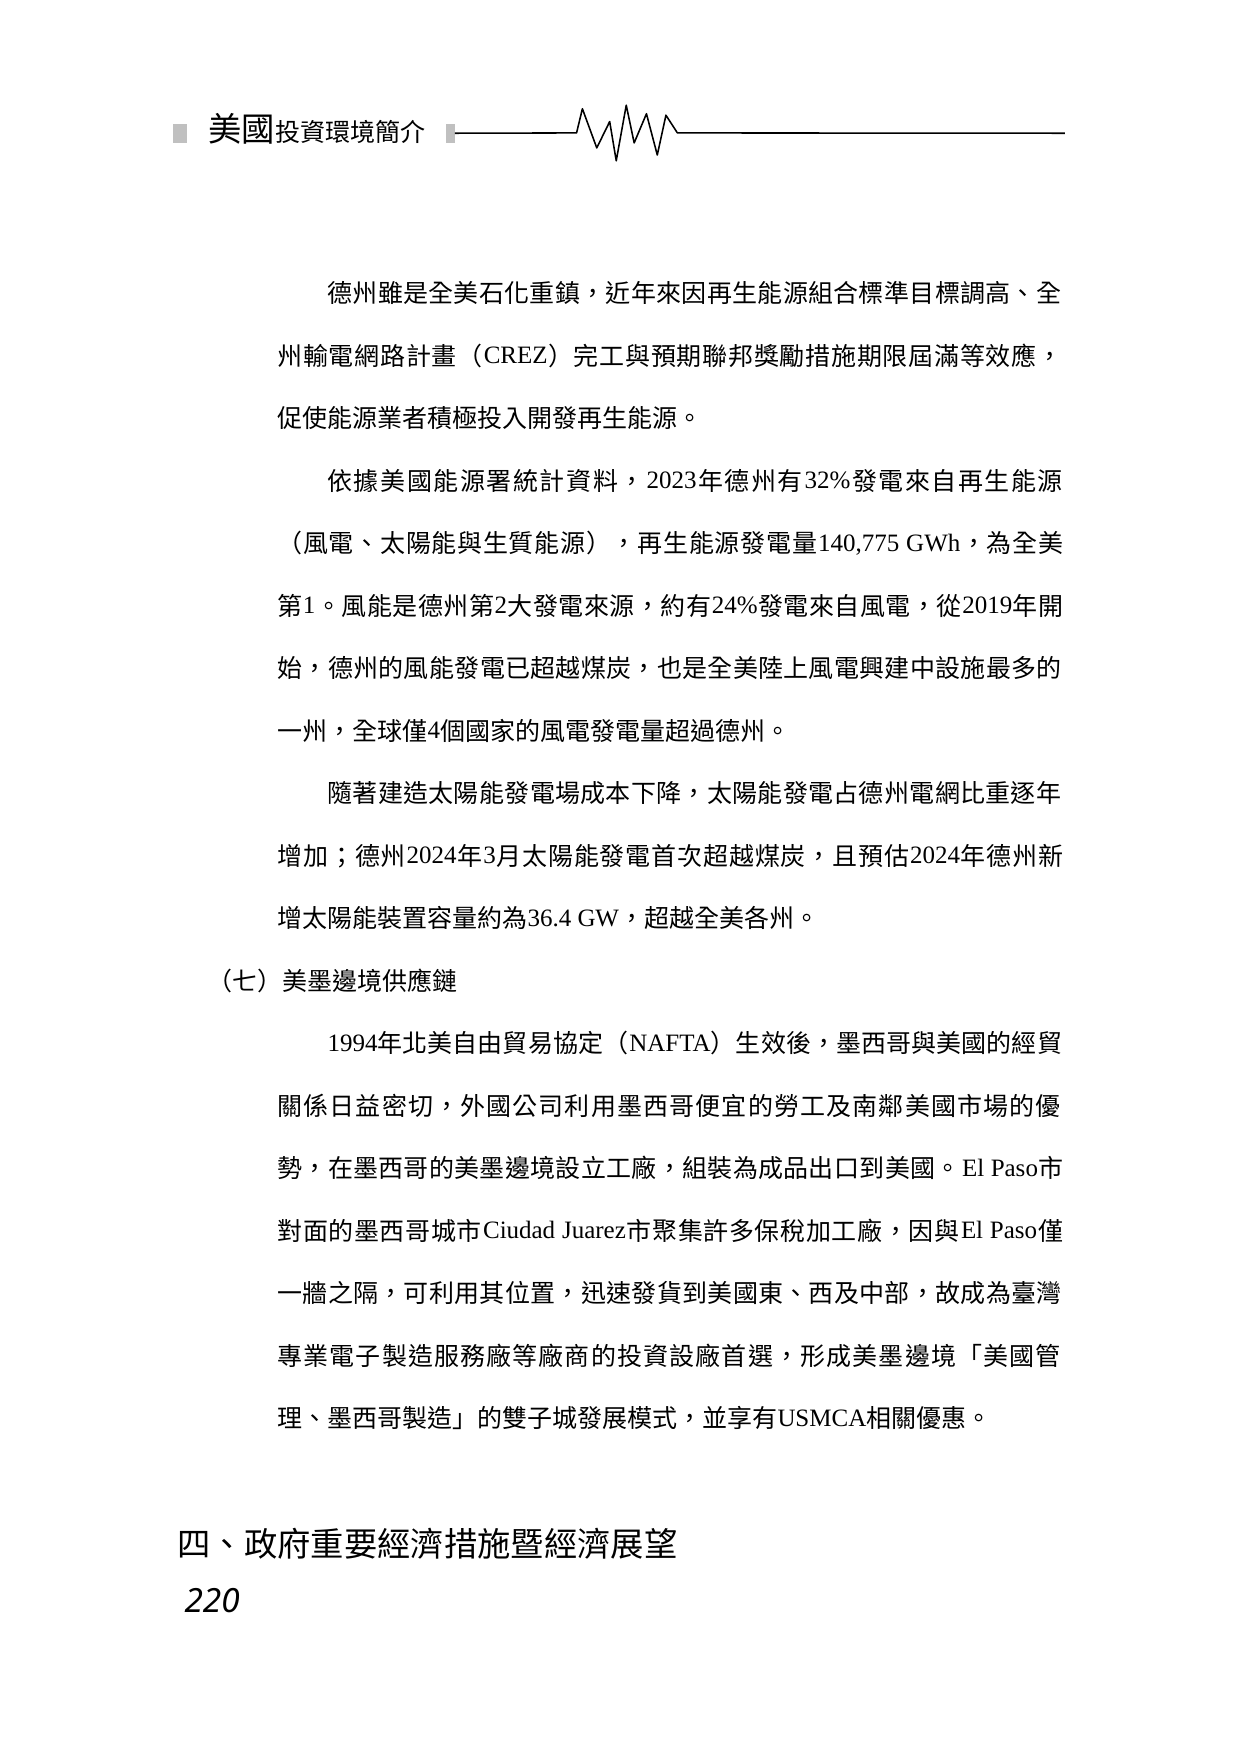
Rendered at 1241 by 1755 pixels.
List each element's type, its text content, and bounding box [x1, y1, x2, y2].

text 四、政府重要經濟措施暨經濟展望 [177, 1500, 1063, 1563]
text 依據美國能源署統計資料，2023年德州有32%發電來自再生能源（風電、太陽能與生質能源），再生能源發電量140,775 GWh，為全美第1。風能是德州第2大發電來源，約有24%發電來自風電，從2019年開始，德州的風能發電已超越煤炭，也是全美陸上風電興建中設施最多的一州，全球僅4個國家的風電發電量超過德州。 [277, 438, 1063, 750]
text （七）美墨邊境供應鏈 [207, 938, 1063, 1000]
text 德州雖是全美石化重鎮，近年來因再生能源組合標準目標調高、全州輸電網路計畫（CREZ）完工與預期聯邦獎勵措施期限屆滿等效應，促使能源業者積極投入開發再生能源。 [277, 250, 1063, 438]
text 隨著建造太陽能發電場成本下降，太陽能發電占德州電網比重逐年增加；德州2024年3月太陽能發電首次超越煤炭，且預估2024年德州新增太陽能裝置容量約為36.4 GW，超越全美各州。 [277, 750, 1063, 938]
text 1994年北美自由貿易協定（NAFTA）生效後，墨西哥與美國的經貿關係日益密切，外國公司利用墨西哥便宜的勞工及南鄰美國市場的優勢，在墨西哥的美墨邊境設立工廠，組裝為成品出口到美國。El Paso市對面的墨西哥城市Ciudad Juarez市聚集許多保稅加工廠，因與El Paso僅一牆之隔，可利用其位置，迅速發貨到美國東、西及中部，故成為臺灣專業電子製造服務廠等廠商的投資設廠首選，形成美墨邊境「美國管理、墨西哥製造」的雙子城發展模式，並享有USMCA相關優惠。 [277, 1000, 1063, 1438]
